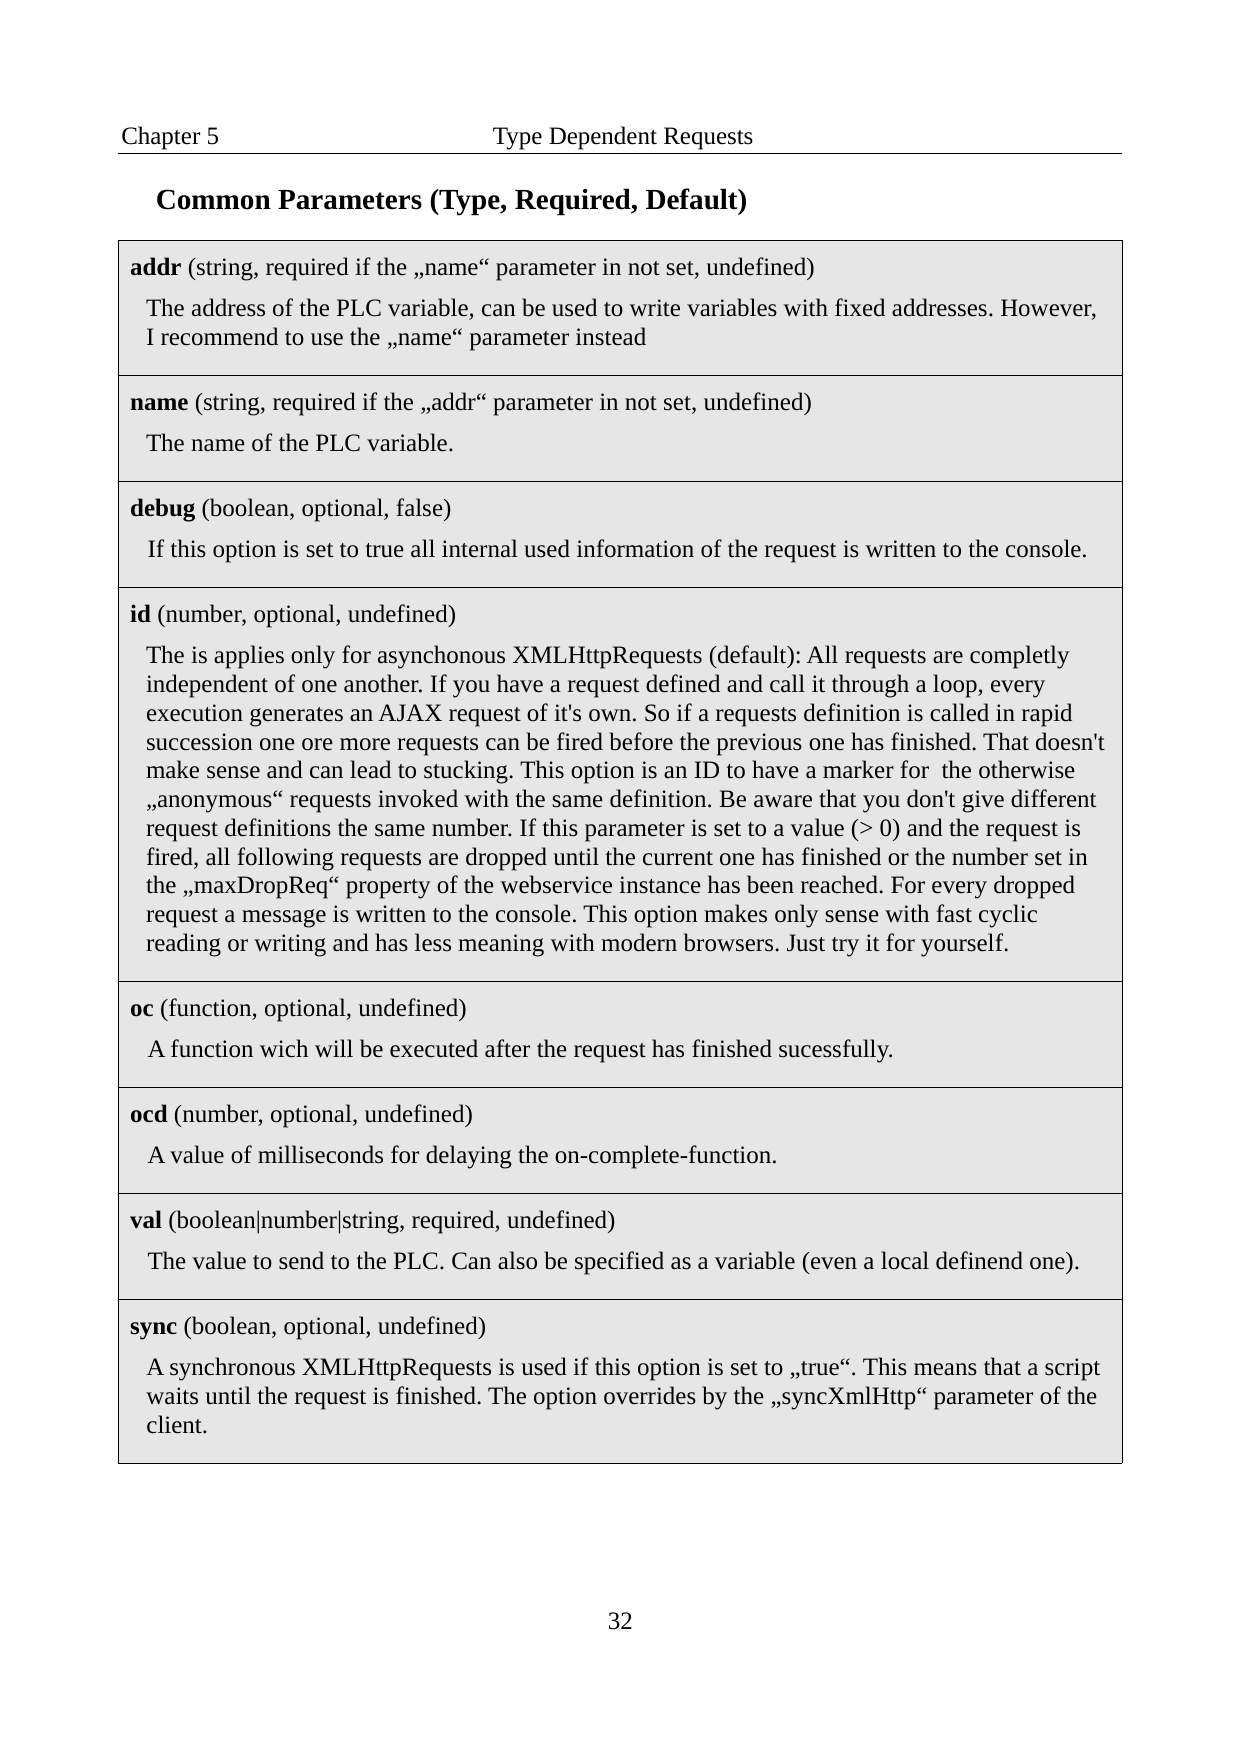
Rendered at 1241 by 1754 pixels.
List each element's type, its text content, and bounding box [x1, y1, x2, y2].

table_header addr (string, required if the „name“ parameter in not set, undefined) The address of the PLC variable, can be used to write variables with fixed addresses. However, I recommend to use the „name“ parameter instead [119, 241, 1122, 375]
table_cell debug (boolean, optional, false) If this option is set to true all internal used information of the request is written to the console. [119, 482, 1122, 587]
table_cell name (string, required if the „addr“ parameter in not set, undefined) The name of the PLC variable. [119, 376, 1122, 481]
table_cell val (boolean|number|string, required, undefined) The value to send to the PLC. Can also be specified as a variable (even a local definend one). [119, 1194, 1122, 1299]
table_cell id (number, optional, undefined) The is applies only for asynchonous XMLHttpRequests (default): All requests are completly independent of one another. If you have a request defined and call it through a loop, every execution generates an AJAX request of it's own. So if a requests definition is called in rapid succession one ore more requests can be fired before the previous one has finished. That doesn't make sense and can lead to stucking. This option is an ID to have a marker for the otherwise „anonymous“ requests invoked with the same definition. Be aware that you don't give different request definitions the same number. If this parameter is set to a value (> 0) and the request is fired, all following requests are dropped until the current one has finished or the number set in the „maxDropReq“ property of the webservice instance has been reached. For every dropped request a message is written to the console. This option makes only sense with fast cyclic reading or writing and has less meaning with modern browsers. Just try it for yourself. [119, 588, 1122, 981]
subtitle Common Parameters (Type, Required, Default) [156, 182, 1122, 216]
table_cell sync (boolean, optional, undefined) A synchronous XMLHttpRequests is used if this option is set to „true“. This means that a script waits until the request is finished. The option overrides by the „syncXmlHttp“ parameter of the client. [119, 1300, 1122, 1463]
table_cell ocd (number, optional, undefined) A value of milliseconds for delaying the on-complete-function. [119, 1088, 1122, 1193]
table_cell oc (function, optional, undefined) A function wich will be executed after the request has finished sucessfully. [119, 982, 1122, 1087]
